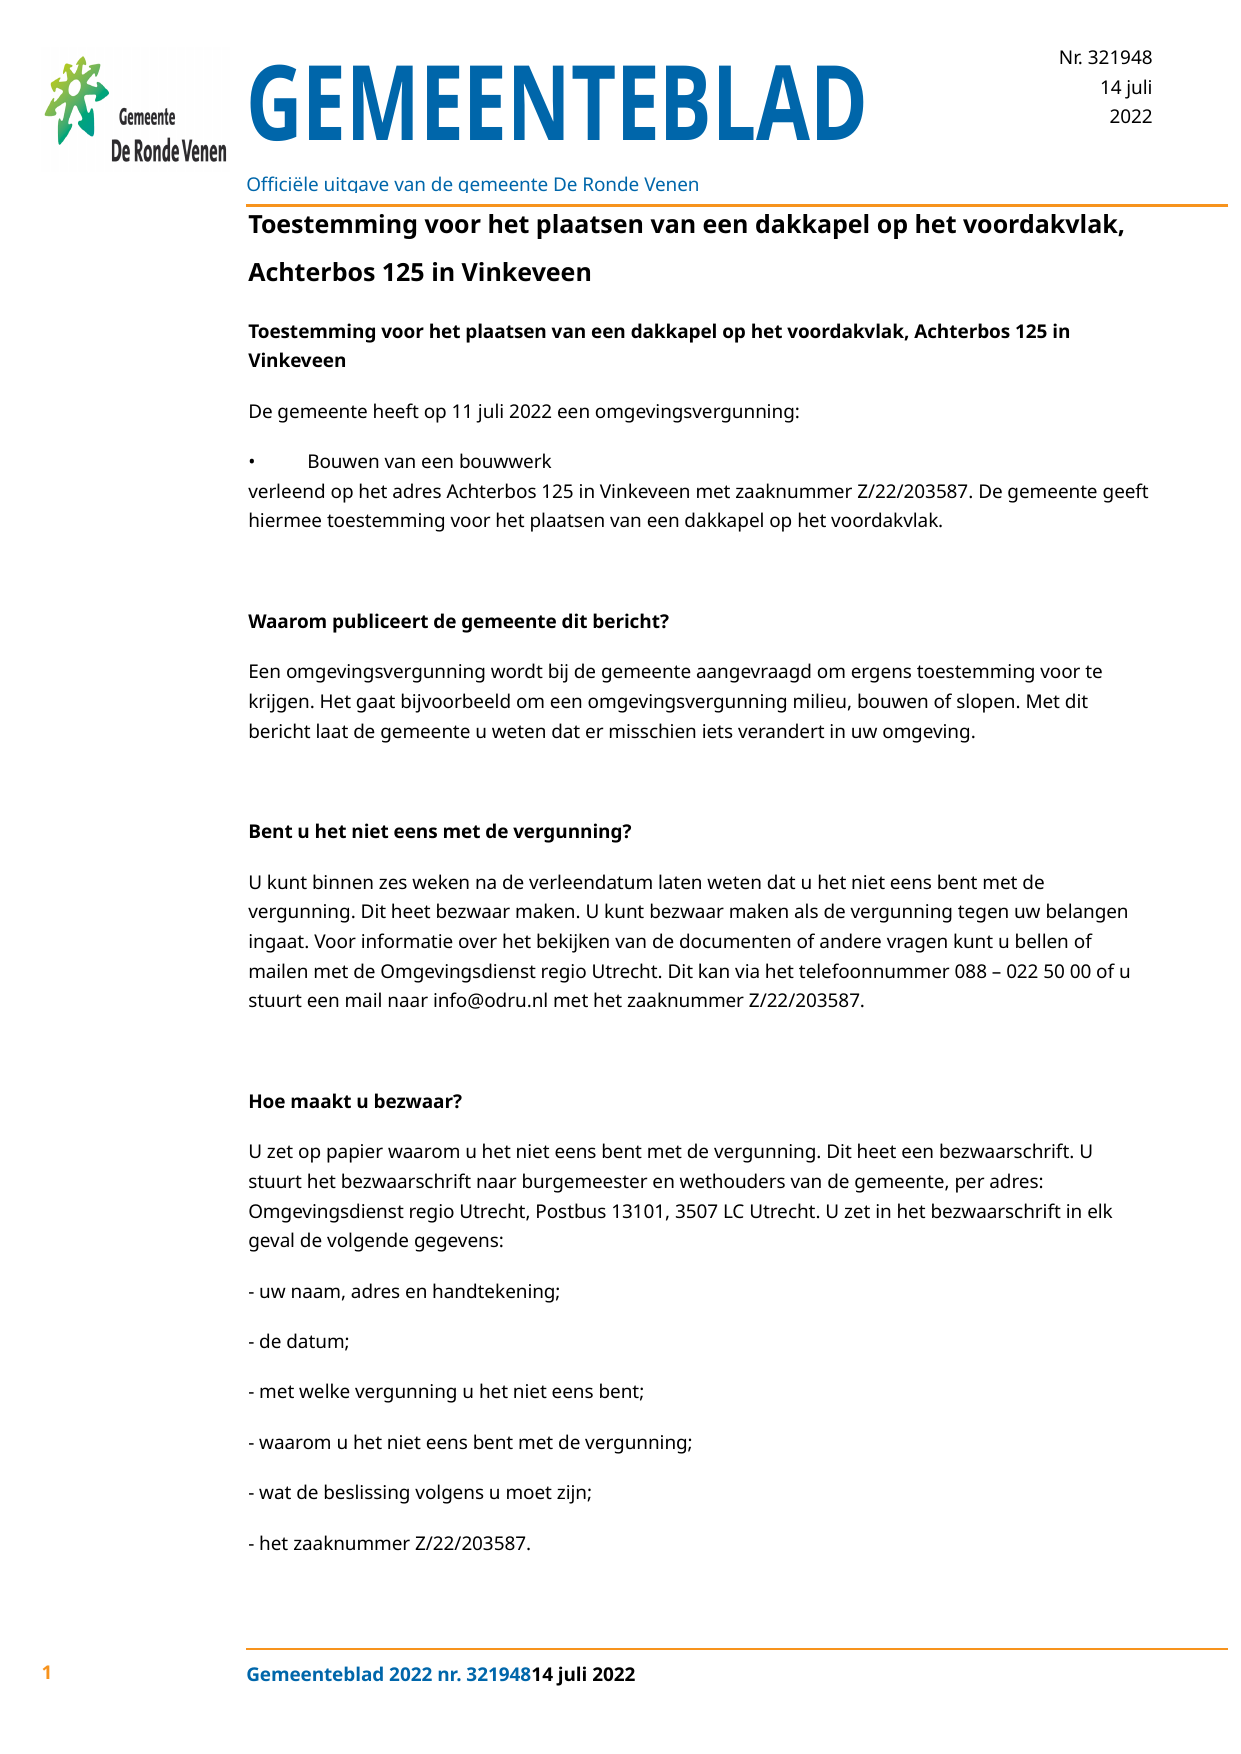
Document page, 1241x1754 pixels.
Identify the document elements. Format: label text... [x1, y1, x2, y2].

list Bouwen van een bouwwerk [248, 448, 1152, 474]
text - uw naam, adres en handtekening; [248, 1278, 1152, 1304]
text Bent u het niet eens met de vergunning? [248, 819, 1152, 844]
text Toestemming voor het plaatsen van een dakkapel op het voordakvlak, Achterbos 125 in Vinkeveen [248, 207, 1152, 288]
text Waarom publiceert de gemeente dit bericht? [248, 608, 1152, 634]
text Hoe maakt u bezwaar? [248, 1088, 1152, 1114]
text - wat de beslissing volgens u moet zijn; [248, 1479, 1152, 1505]
text De gemeente heeft op 11 juli 2022 een omgevingsvergunning: [248, 398, 1152, 424]
picture [41, 47, 231, 172]
text - het zaaknummer Z/22/203587. [248, 1530, 1152, 1556]
text - de datum; [248, 1328, 1152, 1354]
text Een omgevingsvergunning wordt bij de gemeente aangevraagd om ergens toestemming voor te krijgen. Het gaat bijvoorbeeld om een omgevingsvergunning milieu, bouwen of slopen. Met dit bericht laat de gemeente u weten dat er misschien iets verandert in uw omgeving. [248, 659, 1152, 744]
text - met welke vergunning u het niet eens bent; [248, 1379, 1152, 1404]
text verleend op het adres Achterbos 125 in Vinkeveen met zaaknummer Z/22/203587. De gemeente geeft hiermee toestemming voor het plaatsen van een dakkapel op het voordakvlak. [248, 478, 1152, 533]
text Toestemming voor het plaatsen van een dakkapel op het voordakvlak, Achterbos 125 in Vinkeveen [248, 318, 1152, 373]
text - waarom u het niet eens bent met de vergunning; [248, 1429, 1152, 1455]
text U zet op papier waarom u het niet eens bent met de vergunning. Dit heet een bezwaarschrift. U stuurt het bezwaarschrift naar burgemeester en wethouders van de gemeente, per adres: Omgevingsdienst regio Utrecht, Postbus 13101, 3507 LC Utrecht. U zet in het bezwaarschrift in elk geval de volgende gegevens: [248, 1139, 1152, 1253]
text U kunt binnen zes weken na de verleendatum laten weten dat u het niet eens bent met de vergunning. Dit heet bezwaar maken. U kunt bezwaar maken als de vergunning tegen uw belangen ingaat. Voor informatie over het bekijken van de documenten of andere vragen kunt u bellen of mailen met de Omgevingsdienst regio Utrecht. Dit kan via het telefoonnummer 088 – 022 50 00 of u stuurt een mail naar info@odru.nl met het zaaknummer Z/22/203587. [248, 869, 1152, 1013]
